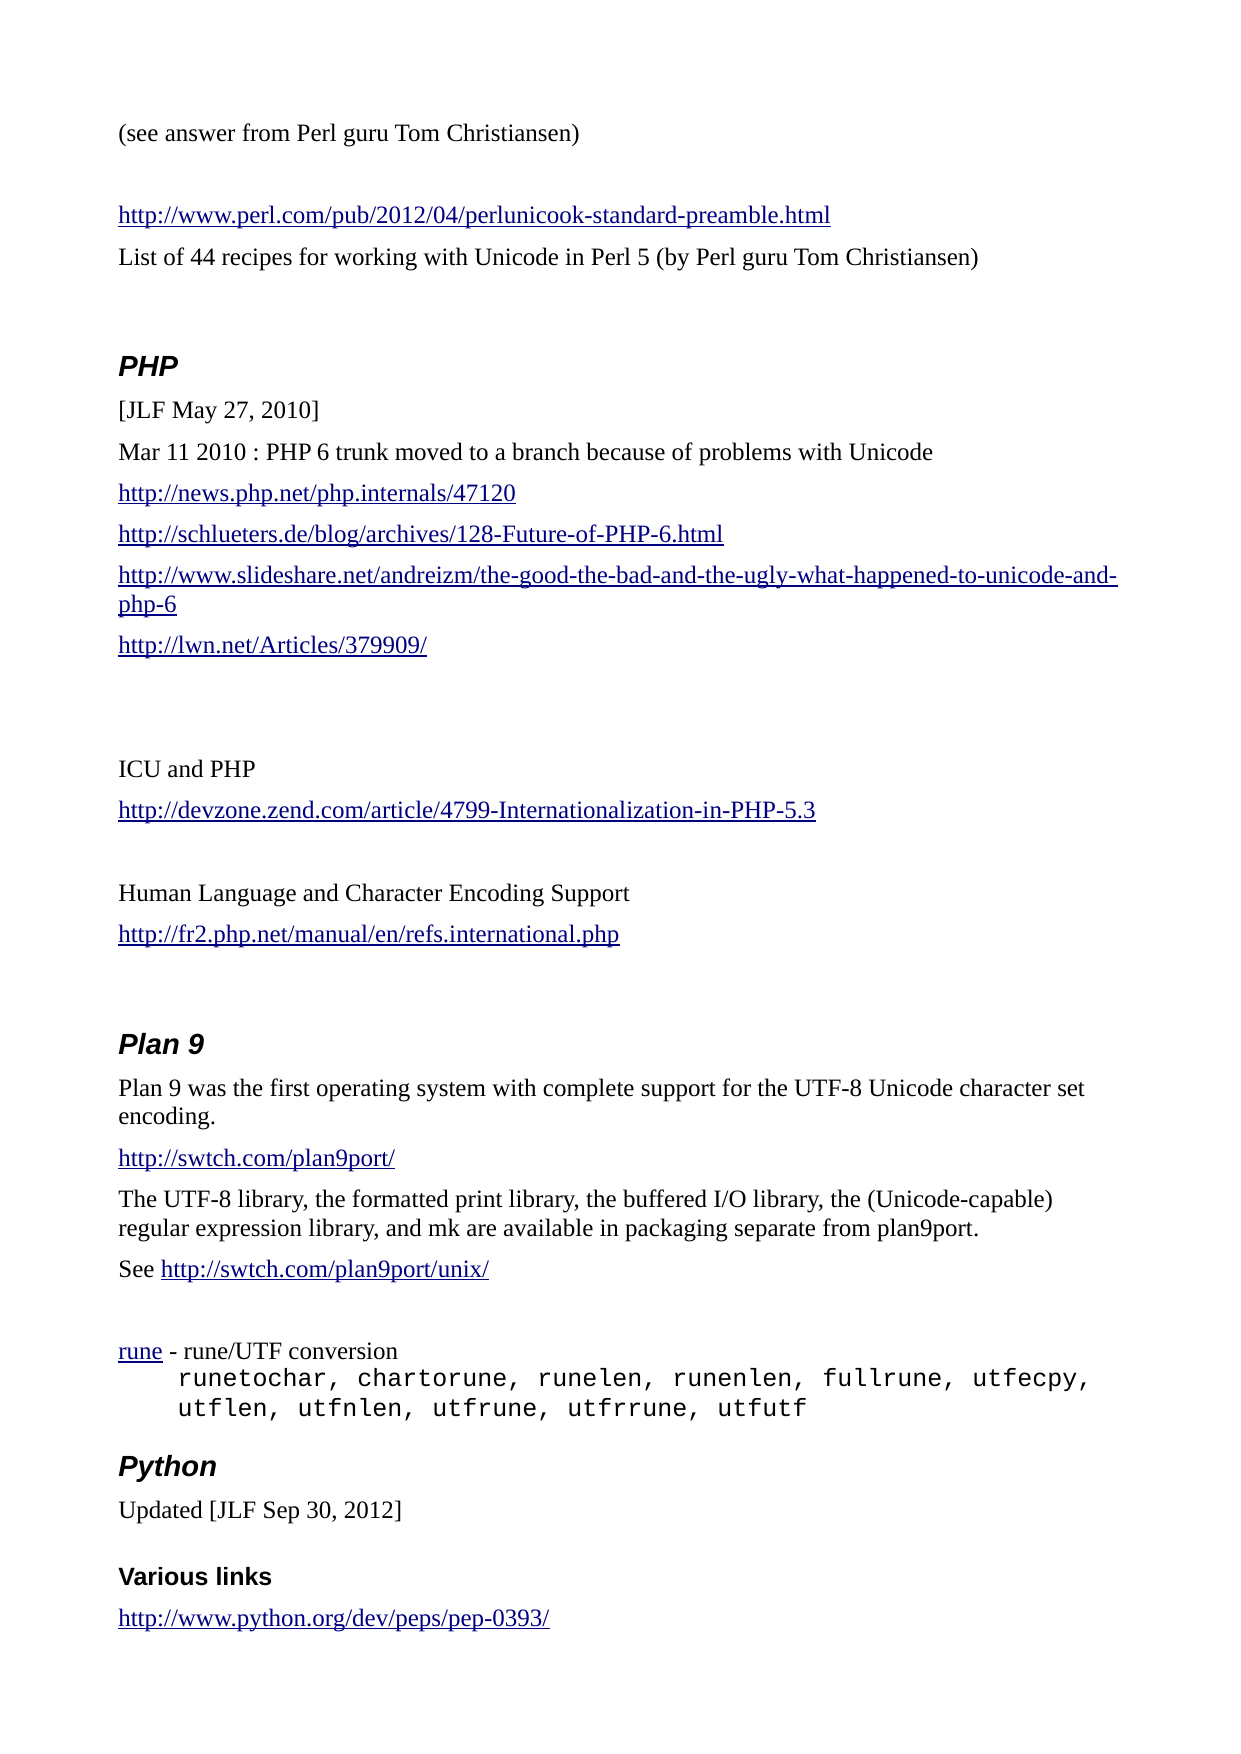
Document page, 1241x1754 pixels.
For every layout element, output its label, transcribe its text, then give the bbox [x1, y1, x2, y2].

text http://swtch.com/plan9port/ [118, 1143, 1122, 1171]
text The UTF-8 library, the formatted print library, the buffered I/O library, the (Unicode-capable) regular expression library, and mk are available in packaging separate from plan9port. [118, 1184, 1122, 1241]
text See http://swtch.com/plan9port/unix/ [118, 1254, 1122, 1283]
text Plan 9 was the first operating system with complete support for the UTF-8 Unicode character set encoding. [118, 1073, 1122, 1130]
list runetochar, chartorune, runelen, runenlen, fullrune, utfecpy, utflen, utfnlen, utfrune, utfrrune, utfutf [177, 1365, 1122, 1424]
text (see answer from Perl guru Tom Christiansen) [118, 118, 1122, 147]
subtitle Various links [118, 1562, 1122, 1590]
text [JLF May 27, 2010] [118, 395, 1122, 424]
text ICU and PHP [118, 754, 1122, 783]
text http://www.python.org/dev/peps/pep-0393/ [118, 1603, 1122, 1632]
text Updated [JLF Sep 30, 2012] [118, 1495, 1122, 1524]
text Human Language and Character Encoding Support [118, 878, 1122, 907]
text http://news.php.net/php.internals/47120 [118, 478, 1122, 507]
text http://fr2.php.net/manual/en/refs.international.php [118, 919, 1122, 948]
text http://schlueters.de/blog/archives/128-Future-of-PHP-6.html [118, 519, 1122, 548]
subtitle Plan 9 [118, 1027, 1122, 1060]
text http://devzone.zend.com/article/4799-Internationalization-in-PHP-5.3 [118, 795, 1122, 824]
text Mar 11 2010 : PHP 6 trunk moved to a branch because of problems with Unicode [118, 437, 1122, 465]
text http://lwn.net/Articles/379909/ [118, 630, 1122, 659]
subtitle PHP [118, 349, 1122, 383]
text List of 44 recipes for working with Unicode in Perl 5 (by Perl guru Tom Christiansen) [118, 242, 1122, 271]
subtitle Python [118, 1449, 1122, 1483]
text http://www.perl.com/pub/2012/04/perlunicook-standard-preamble.html [118, 201, 1122, 229]
subtitle rune - rune/UTF conversion [118, 1336, 1122, 1365]
text http://www.slideshare.net/andreizm/the-good-the-bad-and-the-ugly-what-happened-to-unicode-and-php-6 [118, 560, 1122, 618]
